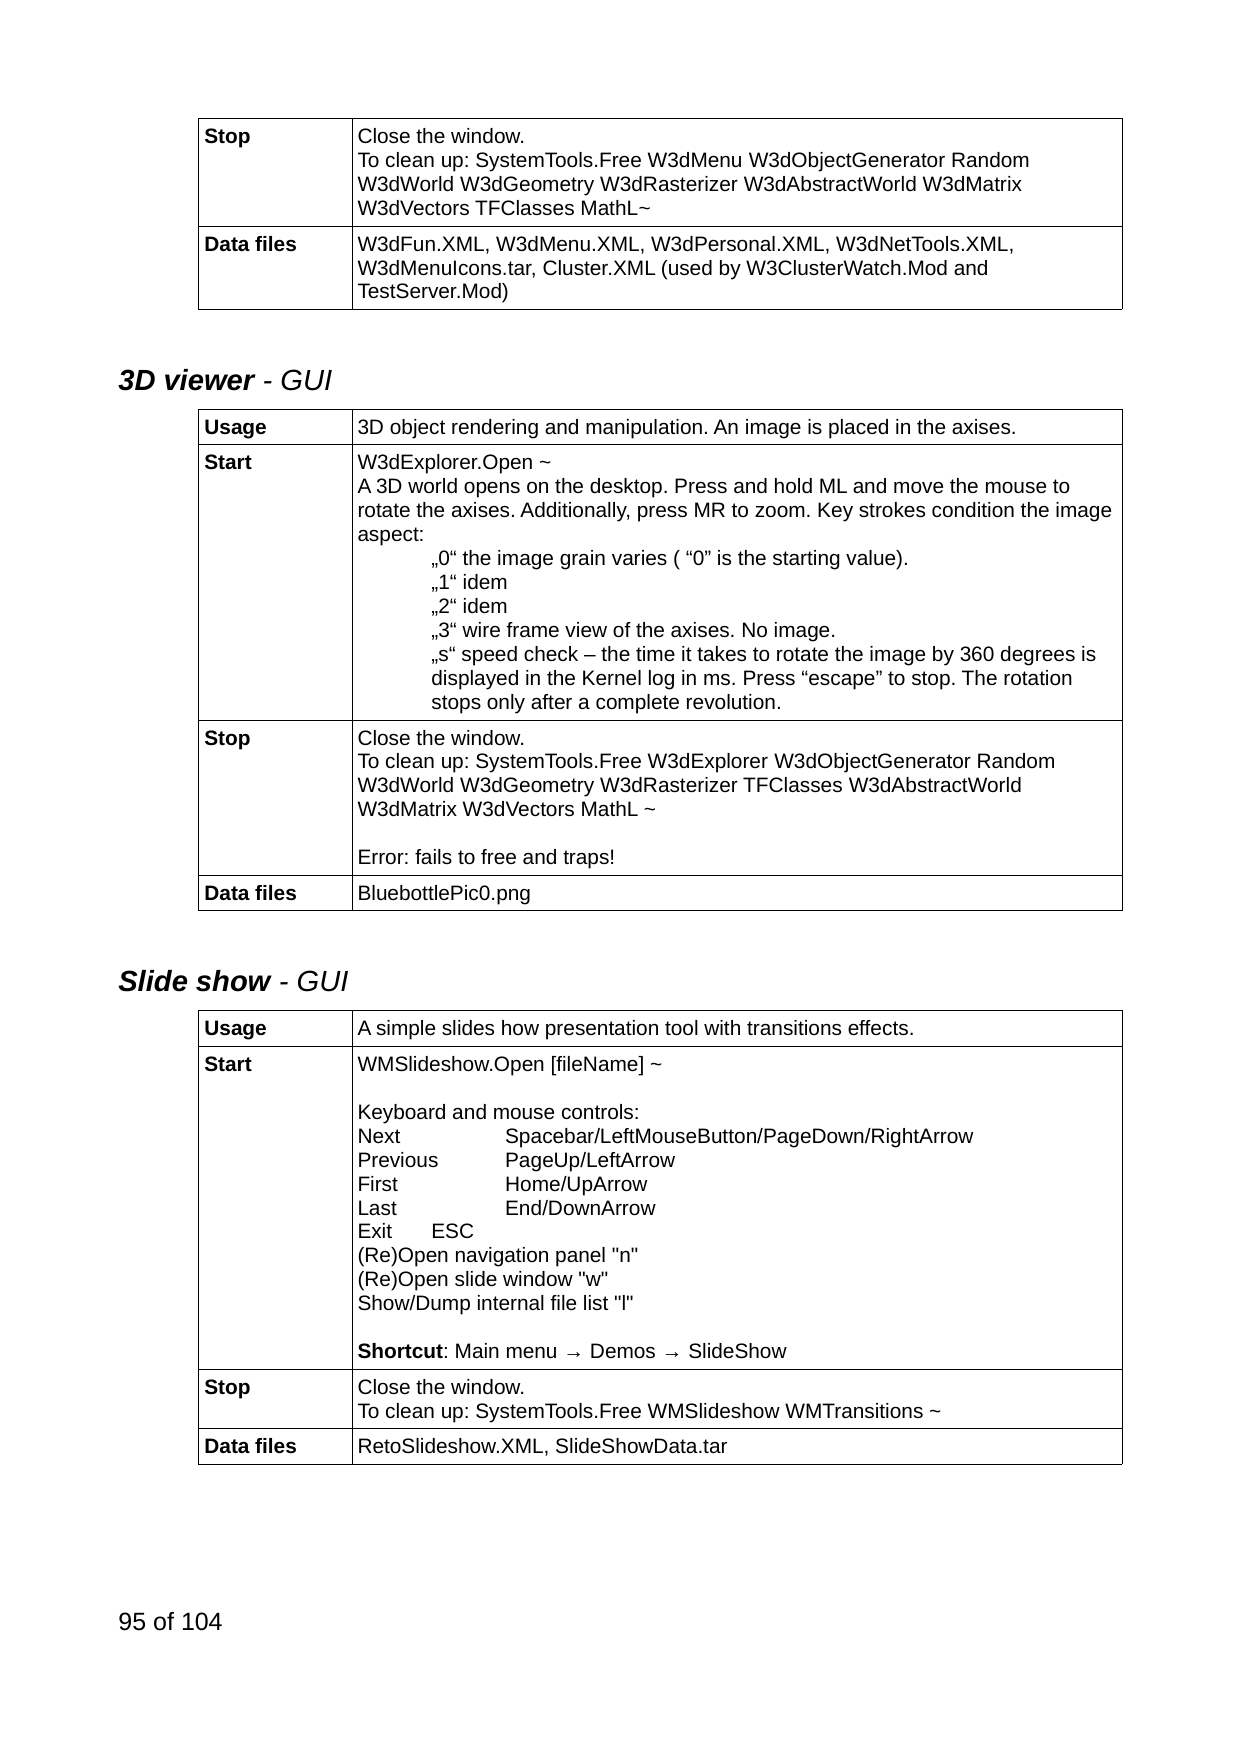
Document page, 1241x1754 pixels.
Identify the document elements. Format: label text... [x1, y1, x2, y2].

table_cell Start [199, 445, 352, 719]
table_cell Stop [199, 119, 352, 226]
table_cell WMSlideshow.Open [fileName] ~ Keyboard and mouse controls: Next Spacebar/LeftMouseButton/PageDown/RightArrow Previous PageUp/LeftArrow First Home/UpArrow Last End/DownArrow Exit ESC (Re)Open navigation panel "n" (Re)Open slide window "w" Show/Dump internal file list "l" Shortcut: Main menu → Demos → SlideShow [353, 1047, 1122, 1369]
table_cell BluebottlePic0.png [353, 876, 1122, 910]
table_cell W3dFun.XML, W3dMenu.XML, W3dPersonal.XML, W3dNetTools.XML, W3dMenuIcons.tar, Cluster.XML (used by W3ClusterWatch.Mod and TestServer.Mod) [353, 227, 1122, 309]
table_cell Start [199, 1047, 352, 1369]
table_cell Stop [199, 1370, 352, 1428]
table_header A simple slides how presentation tool with transitions effects. [353, 1011, 1122, 1046]
table_header Usage [199, 1011, 352, 1046]
table_cell Data files [199, 227, 352, 309]
table_cell RetoSlideshow.XML, SlideShowData.tar [353, 1429, 1122, 1464]
table_cell Close the window. To clean up: SystemTools.Free WMSlideshow WMTransitions ~ [353, 1370, 1122, 1428]
table_cell Data files [199, 876, 352, 910]
table_cell Close the window. To clean up: SystemTools.Free W3dExplorer W3dObjectGenerator Random W3dWorld W3dGeometry W3dRasterizer TFClasses W3dAbstractWorld W3dMatrix W3dVectors MathL ~ Error: fails to free and traps! [353, 721, 1122, 875]
table_cell W3dExplorer.Open ~ A 3D world opens on the desktop. Press and hold ML and move the mouse to rotate the axises. Additionally, press MR to zoom. Key strokes condition the image aspect: „0“ the image grain varies ( “0” is the starting value). „1“ idem „2“ idem „3“ wire frame view of the axises. No image. „s“ speed check – the time it takes to rotate the image by 360 degrees is displayed in the Kernel log in ms. Press “escape” to stop. The rotation stops only after a complete revolution. [353, 445, 1122, 719]
table_cell Stop [199, 721, 352, 875]
subtitle Slide show - GUI [118, 964, 1122, 998]
table_header Usage [199, 410, 352, 444]
table_cell Close the window. To clean up: SystemTools.Free W3dMenu W3dObjectGenerator Random W3dWorld W3dGeometry W3dRasterizer W3dAbstractWorld W3dMatrix W3dVectors TFClasses MathL~ [353, 119, 1122, 226]
subtitle 3D viewer - GUI [118, 363, 1122, 396]
table_cell Data files [199, 1429, 352, 1464]
table_header 3D object rendering and manipulation. An image is placed in the axises. [353, 410, 1122, 444]
